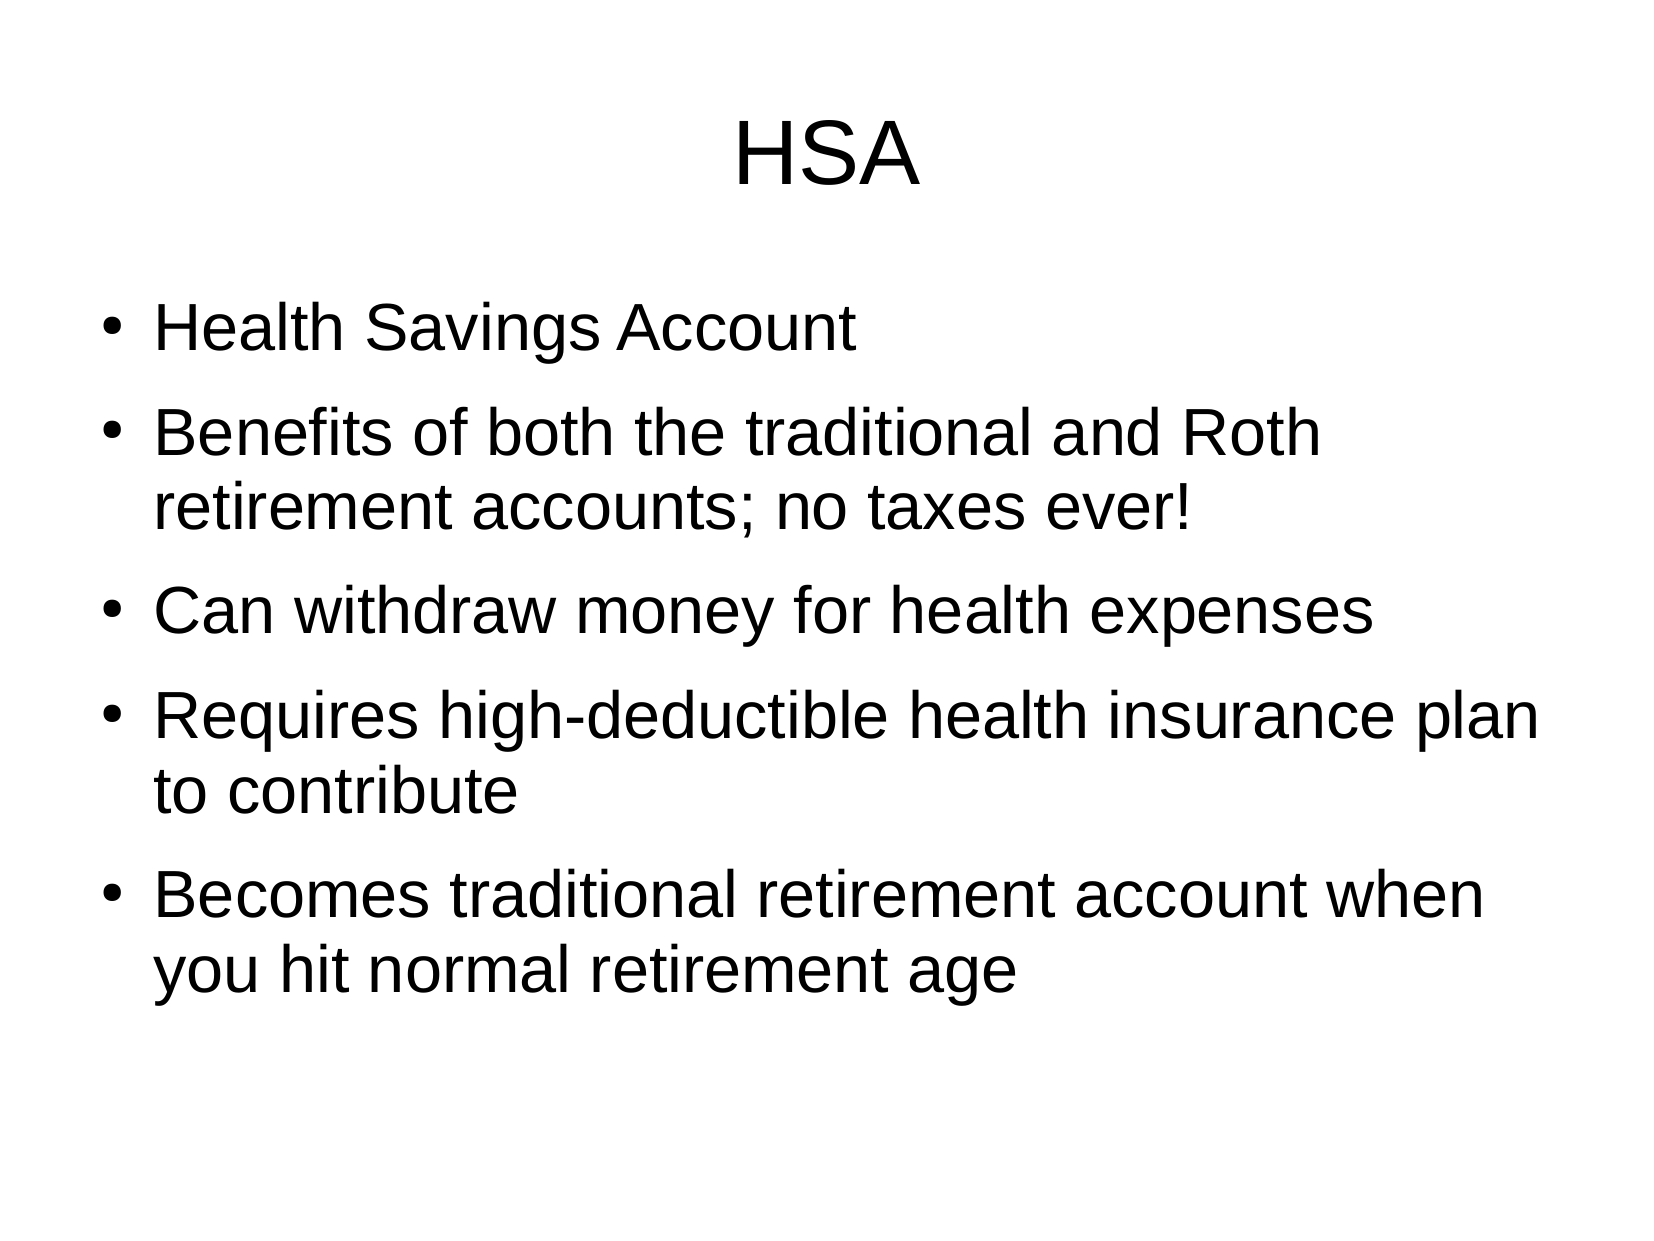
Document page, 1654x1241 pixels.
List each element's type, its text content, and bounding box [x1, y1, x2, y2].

title HSA [82, 49, 1571, 257]
list Health Savings Account Benefits of both the traditional and Roth retirement accounts; no taxes ever! Can withdraw money for health expenses Requires high-deductible health insurance plan to contribute Becomes traditional retirement account when you hit normal retirement age [82, 290, 1571, 1010]
